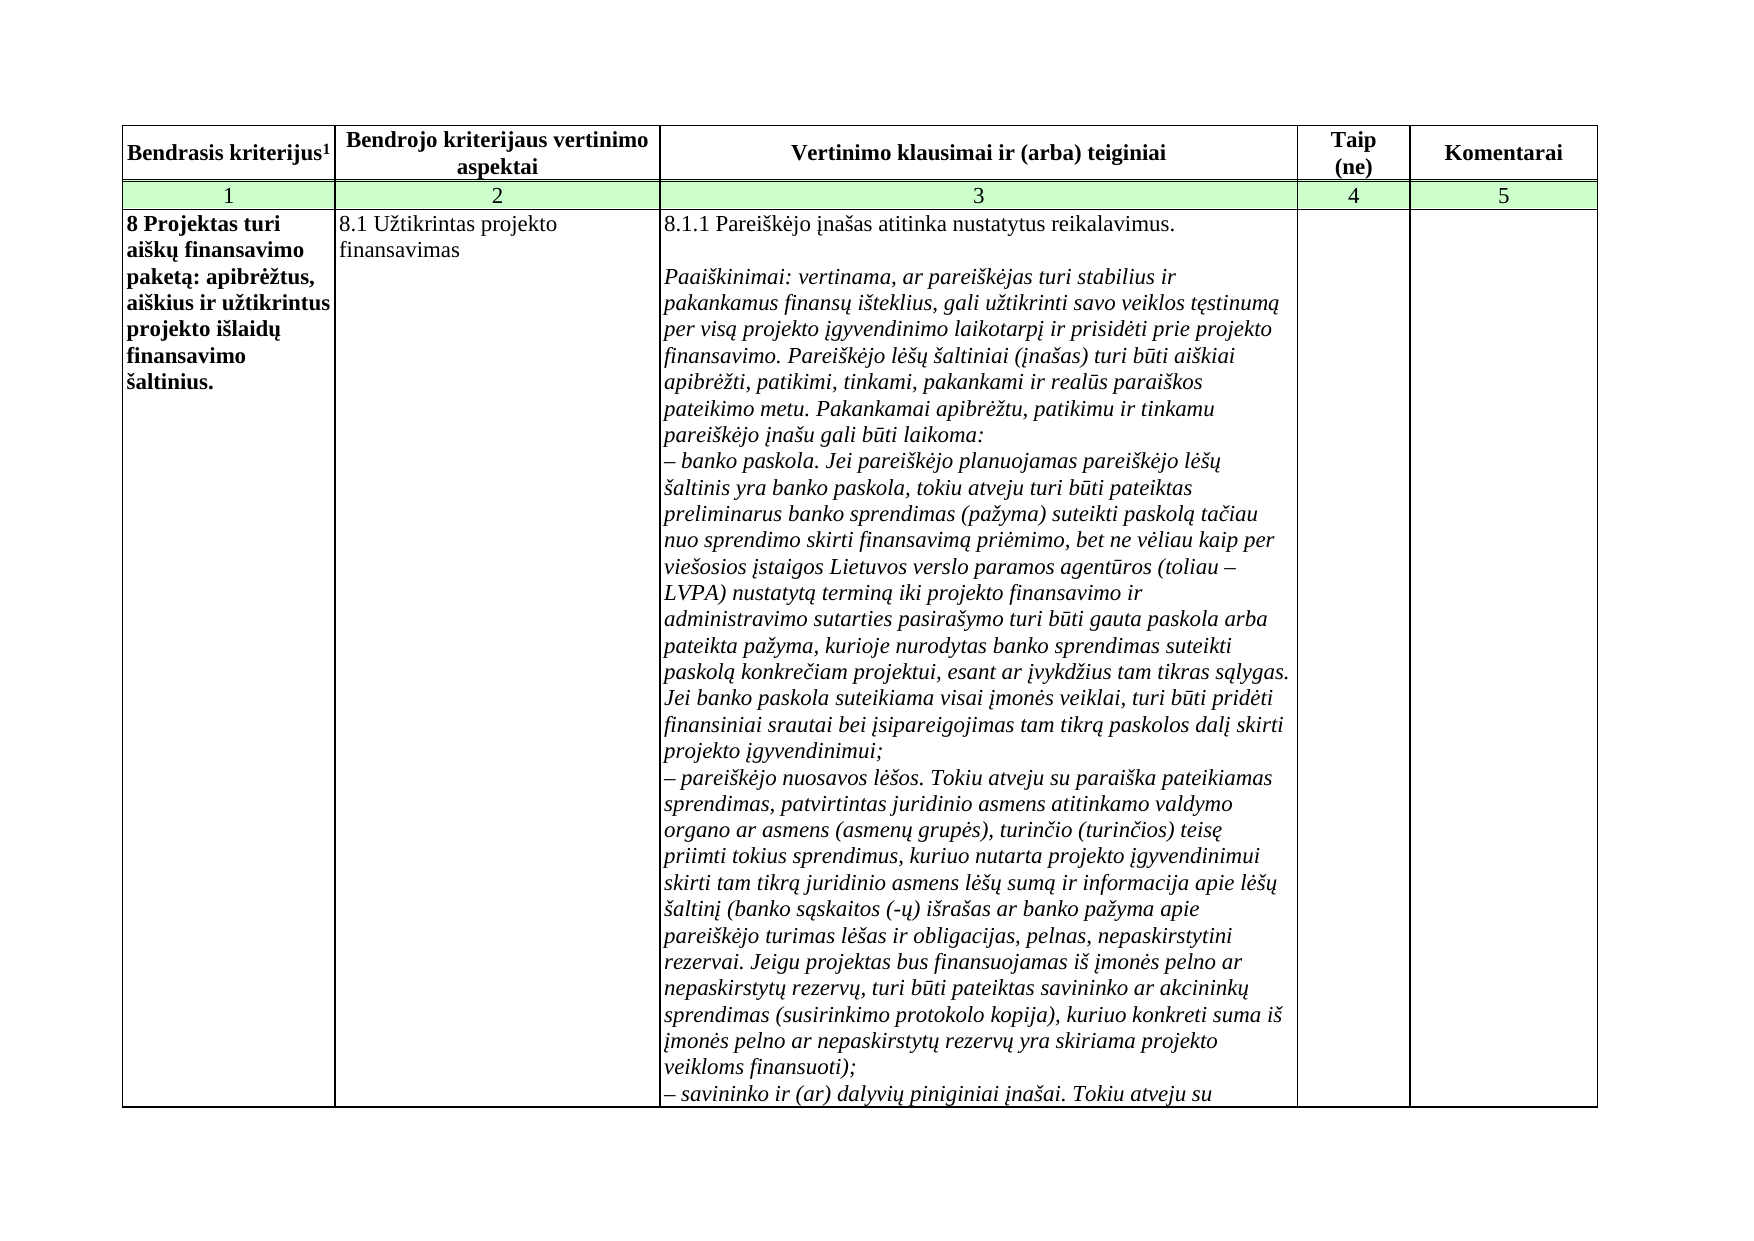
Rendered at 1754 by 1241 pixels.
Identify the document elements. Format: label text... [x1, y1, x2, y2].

table_cell 8.1 Užtikrintas projekto finansavimas [336, 210, 659, 1106]
table_cell 2 [336, 182, 659, 208]
table_cell 5 [1411, 182, 1597, 208]
table_cell 8 Projektas turi aiškų finansavimo paketą: apibrėžtus, aiškius ir užtikrintus projekto išlaidų finansavimo šaltinius. [123, 210, 334, 1106]
table_header Taip (ne) [1298, 126, 1409, 179]
table_header Bendrasis kriterijus1 [123, 126, 334, 179]
table_cell 8.1.1 Pareiškėjo įnašas atitinka nustatytus reikalavimus. Paaiškinimai: vertinama, ar pareiškėjas turi stabilius ir pakankamus finansų išteklius, gali užtikrinti savo veiklos tęstinumą per visą projekto įgyvendinimo laikotarpį ir prisidėti prie projekto finansavimo. Pareiškėjo lėšų šaltiniai (įnašas) turi būti aiškiai apibrėžti, patikimi, tinkami, pakankami ir realūs paraiškos pateikimo metu. Pakankamai apibrėžtu, patikimu ir tinkamu pareiškėjo įnašu gali būti laikoma: – banko paskola. Jei pareiškėjo planuojamas pareiškėjo lėšų šaltinis yra banko paskola, tokiu atveju turi būti pateiktas preliminarus banko sprendimas (pažyma) suteikti paskolą tačiau nuo sprendimo skirti finansavimą priėmimo, bet ne vėliau kaip per viešosios įstaigos Lietuvos verslo paramos agentūros (toliau – LVPA) nustatytą terminą iki projekto finansavimo ir administravimo sutarties pasirašymo turi būti gauta paskola arba pateikta pažyma, kurioje nurodytas banko sprendimas suteikti paskolą konkrečiam projektui, esant ar įvykdžius tam tikras sąlygas. Jei banko paskola suteikiama visai įmonės veiklai, turi būti pridėti finansiniai srautai bei įsipareigojimas tam tikrą paskolos dalį skirti projekto įgyvendinimui; – pareiškėjo nuosavos lėšos. Tokiu atveju su paraiška pateikiamas sprendimas, patvirtintas juridinio asmens atitinkamo valdymo organo ar asmens (asmenų grupės), turinčio (turinčios) teisę priimti tokius sprendimus, kuriuo nutarta projekto įgyvendinimui skirti tam tikrą juridinio asmens lėšų sumą ir informacija apie lėšų šaltinį (banko sąskaitos (-ų) išrašas ar banko pažyma apie pareiškėjo turimas lėšas ir obligacijas, pelnas, nepaskirstytini rezervai. Jeigu projektas bus finansuojamas iš įmonės pelno ar nepaskirstytų rezervų, turi būti pateiktas savininko ar akcininkų sprendimas (susirinkimo protokolo kopija), kuriuo konkreti suma iš įmonės pelno ar nepaskirstytų rezervų yra skiriama projekto veikloms finansuoti); – savininko ir (ar) dalyvių piniginiai įnašai. Tokiu atveju su [661, 210, 1297, 1106]
table_header Komentarai [1411, 126, 1597, 179]
table_cell [1298, 210, 1409, 1106]
table_cell [1411, 210, 1597, 1106]
table_cell 1 [123, 182, 334, 208]
table_header Bendrojo kriterijaus vertinimo aspektai [336, 126, 659, 179]
table_cell 3 [661, 182, 1297, 208]
table_cell 4 [1298, 182, 1409, 208]
table_header Vertinimo klausimai ir (arba) teiginiai [661, 126, 1297, 179]
